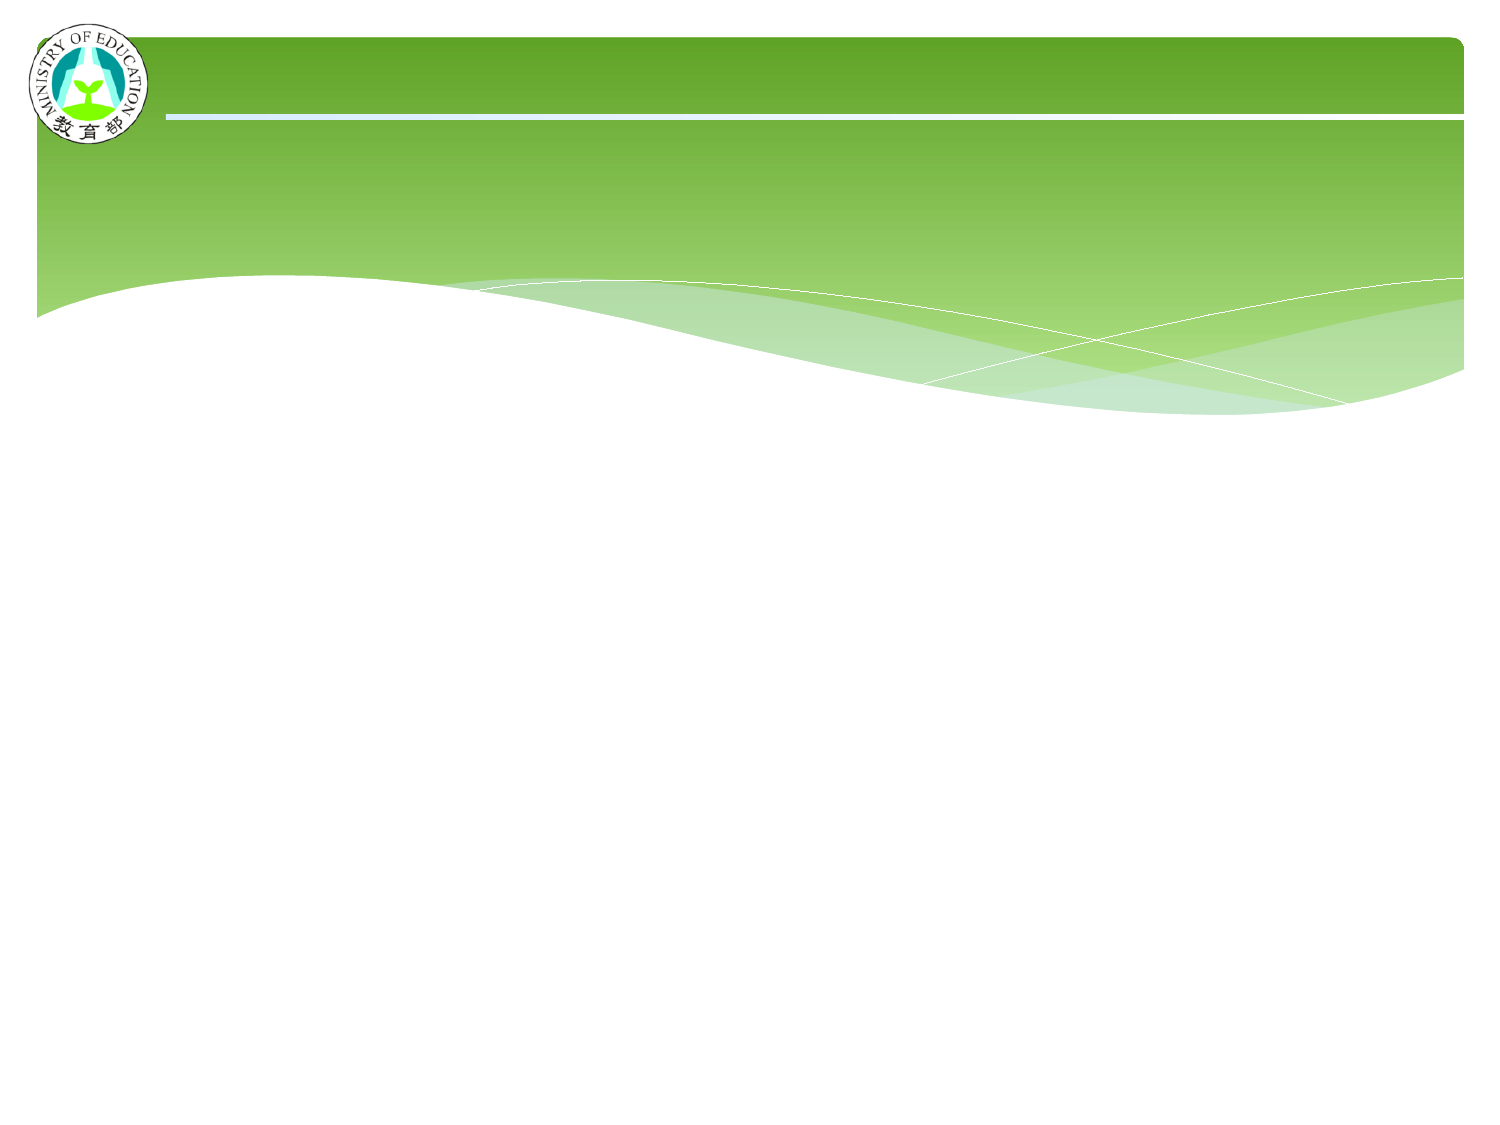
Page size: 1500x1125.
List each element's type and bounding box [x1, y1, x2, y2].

picture [27, 22, 149, 145]
